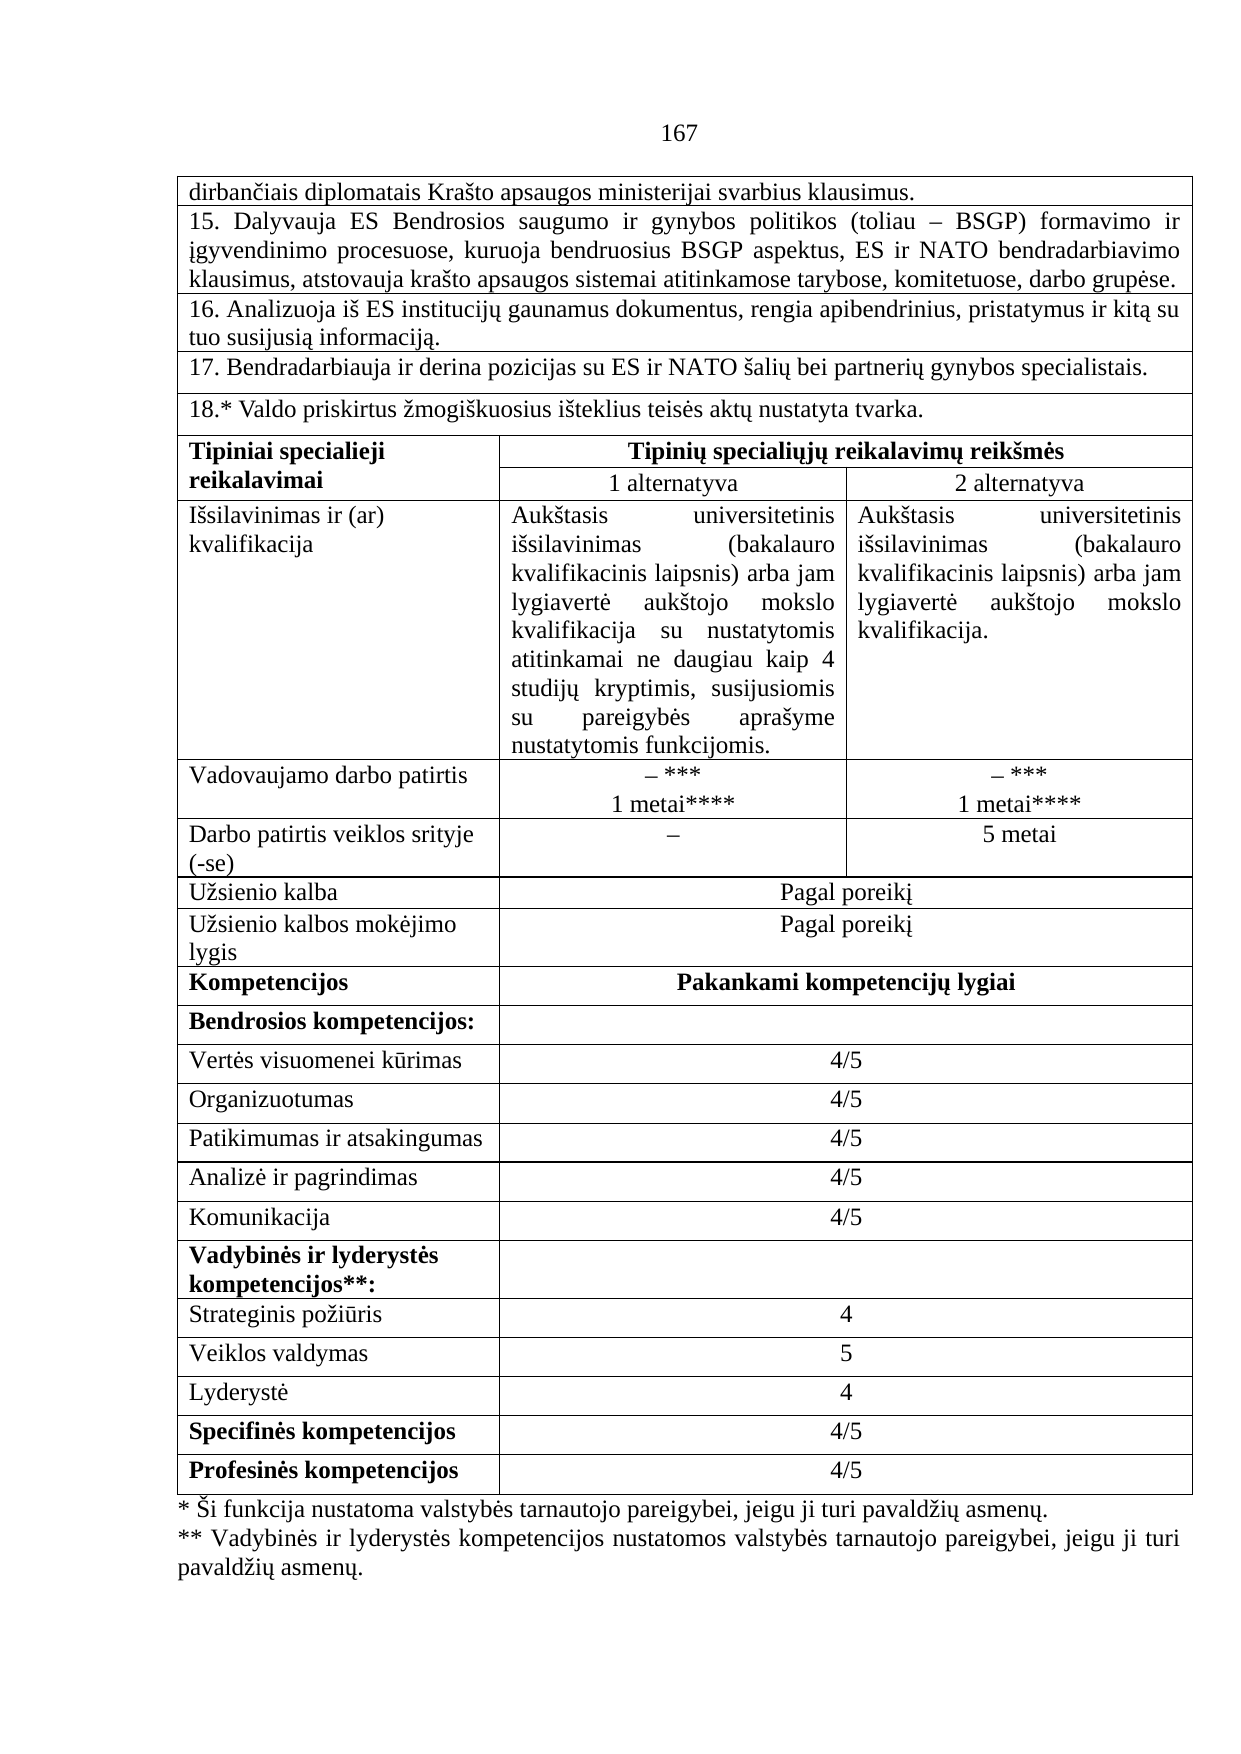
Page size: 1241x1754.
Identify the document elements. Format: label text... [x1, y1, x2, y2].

table_cell Vertės visuomenei kūrimas [178, 1045, 499, 1083]
table_cell – *** 1 metai**** [847, 760, 1192, 818]
table_cell 5 metai [847, 819, 1192, 876]
table_cell 18.* Valdo priskirtus žmogiškuosius išteklius teisės aktų nustatyta tvarka. [178, 394, 1192, 435]
table_cell 17. Bendradarbiauja ir derina pozicijas su ES ir NATO šalių bei partnerių gynybos specialistais. [178, 352, 1192, 393]
table_cell [500, 1241, 1192, 1298]
table_cell dirbančiais diplomatais Krašto apsaugos ministerijai svarbius klausimus. [178, 177, 1192, 205]
table_cell Aukštasis universitetinis išsilavinimas (bakalauro kvalifikacinis laipsnis) arba jam lygiavertė aukštojo mokslo kvalifikacija su nustatytomis atitinkamai ne daugiau kaip 4 studijų kryptimis, susijusiomis su pareigybės aprašyme nustatytomis funkcijomis. [500, 501, 846, 759]
table_cell Strateginis požiūris [178, 1299, 499, 1337]
table_cell 1 alternatyva [500, 468, 846, 499]
table_cell 4/5 [500, 1455, 1192, 1493]
table_cell Pakankami kompetencijų lygiai [500, 967, 1192, 1005]
table_cell Kompetencijos [178, 967, 499, 1005]
table_cell 16. Analizuoja iš ES institucijų gaunamus dokumentus, rengia apibendrinius, pristatymus ir kitą su tuo susijusią informaciją. [178, 294, 1192, 351]
table_cell 2 alternatyva [847, 468, 1192, 499]
table_cell 4/5 [500, 1163, 1192, 1201]
table_cell Pagal poreikį [500, 878, 1192, 908]
table_cell Lyderystė [178, 1377, 499, 1415]
table_cell Vadybinės ir lyderystės kompetencijos**: [178, 1241, 499, 1298]
table_cell Užsienio kalba [178, 878, 499, 908]
table_cell Specifinės kompetencijos [178, 1416, 499, 1454]
table_cell 4/5 [500, 1202, 1192, 1239]
text ** Vadybinės ir lyderystės kompetencijos nustatomos valstybės tarnautojo pareigybei, jeigu ji turi pavaldžių asmenų. [177, 1523, 1181, 1581]
table_cell Pagal poreikį [500, 909, 1192, 966]
table_cell 4 [500, 1377, 1192, 1415]
table_cell Bendrosios kompetencijos: [178, 1006, 499, 1044]
table_cell Profesinės kompetencijos [178, 1455, 499, 1493]
text * Ši funkcija nustatoma valstybės tarnautojo pareigybei, jeigu ji turi pavaldžių asmenų. [177, 1495, 1181, 1523]
table_cell 4/5 [500, 1416, 1192, 1454]
table_cell 4 [500, 1299, 1192, 1337]
table_cell Tipiniai specialieji reikalavimai [178, 436, 499, 499]
table_cell [500, 1006, 1192, 1044]
table_cell Išsilavinimas ir (ar) kvalifikacija [178, 501, 499, 759]
table_cell – [500, 819, 846, 876]
table_cell Tipinių specialiųjų reikalavimų reikšmės [500, 436, 1192, 467]
table_cell 4/5 [500, 1045, 1192, 1083]
table_cell Darbo patirtis veiklos srityje (-se) [178, 819, 499, 876]
table_cell 5 [500, 1338, 1192, 1376]
table_cell Patikimumas ir atsakingumas [178, 1124, 499, 1161]
table_cell Užsienio kalbos mokėjimo lygis [178, 909, 499, 966]
table_cell 4/5 [500, 1124, 1192, 1161]
table_cell – *** 1 metai**** [500, 760, 846, 818]
table_cell 15. Dalyvauja ES Bendrosios saugumo ir gynybos politikos (toliau – BSGP) formavimo ir įgyvendinimo procesuose, kuruoja bendruosius BSGP aspektus, ES ir NATO bendradarbiavimo klausimus, atstovauja krašto apsaugos sistemai atitinkamose tarybose, komitetuose, darbo grupėse. [178, 206, 1192, 293]
table_cell Aukštasis universitetinis išsilavinimas (bakalauro kvalifikacinis laipsnis) arba jam lygiavertė aukštojo mokslo kvalifikacija. [847, 501, 1192, 759]
table_cell 4/5 [500, 1084, 1192, 1122]
table_cell Organizuotumas [178, 1084, 499, 1122]
table_cell Komunikacija [178, 1202, 499, 1239]
table_cell Analizė ir pagrindimas [178, 1163, 499, 1201]
table_cell Veiklos valdymas [178, 1338, 499, 1376]
table_cell Vadovaujamo darbo patirtis [178, 760, 499, 818]
